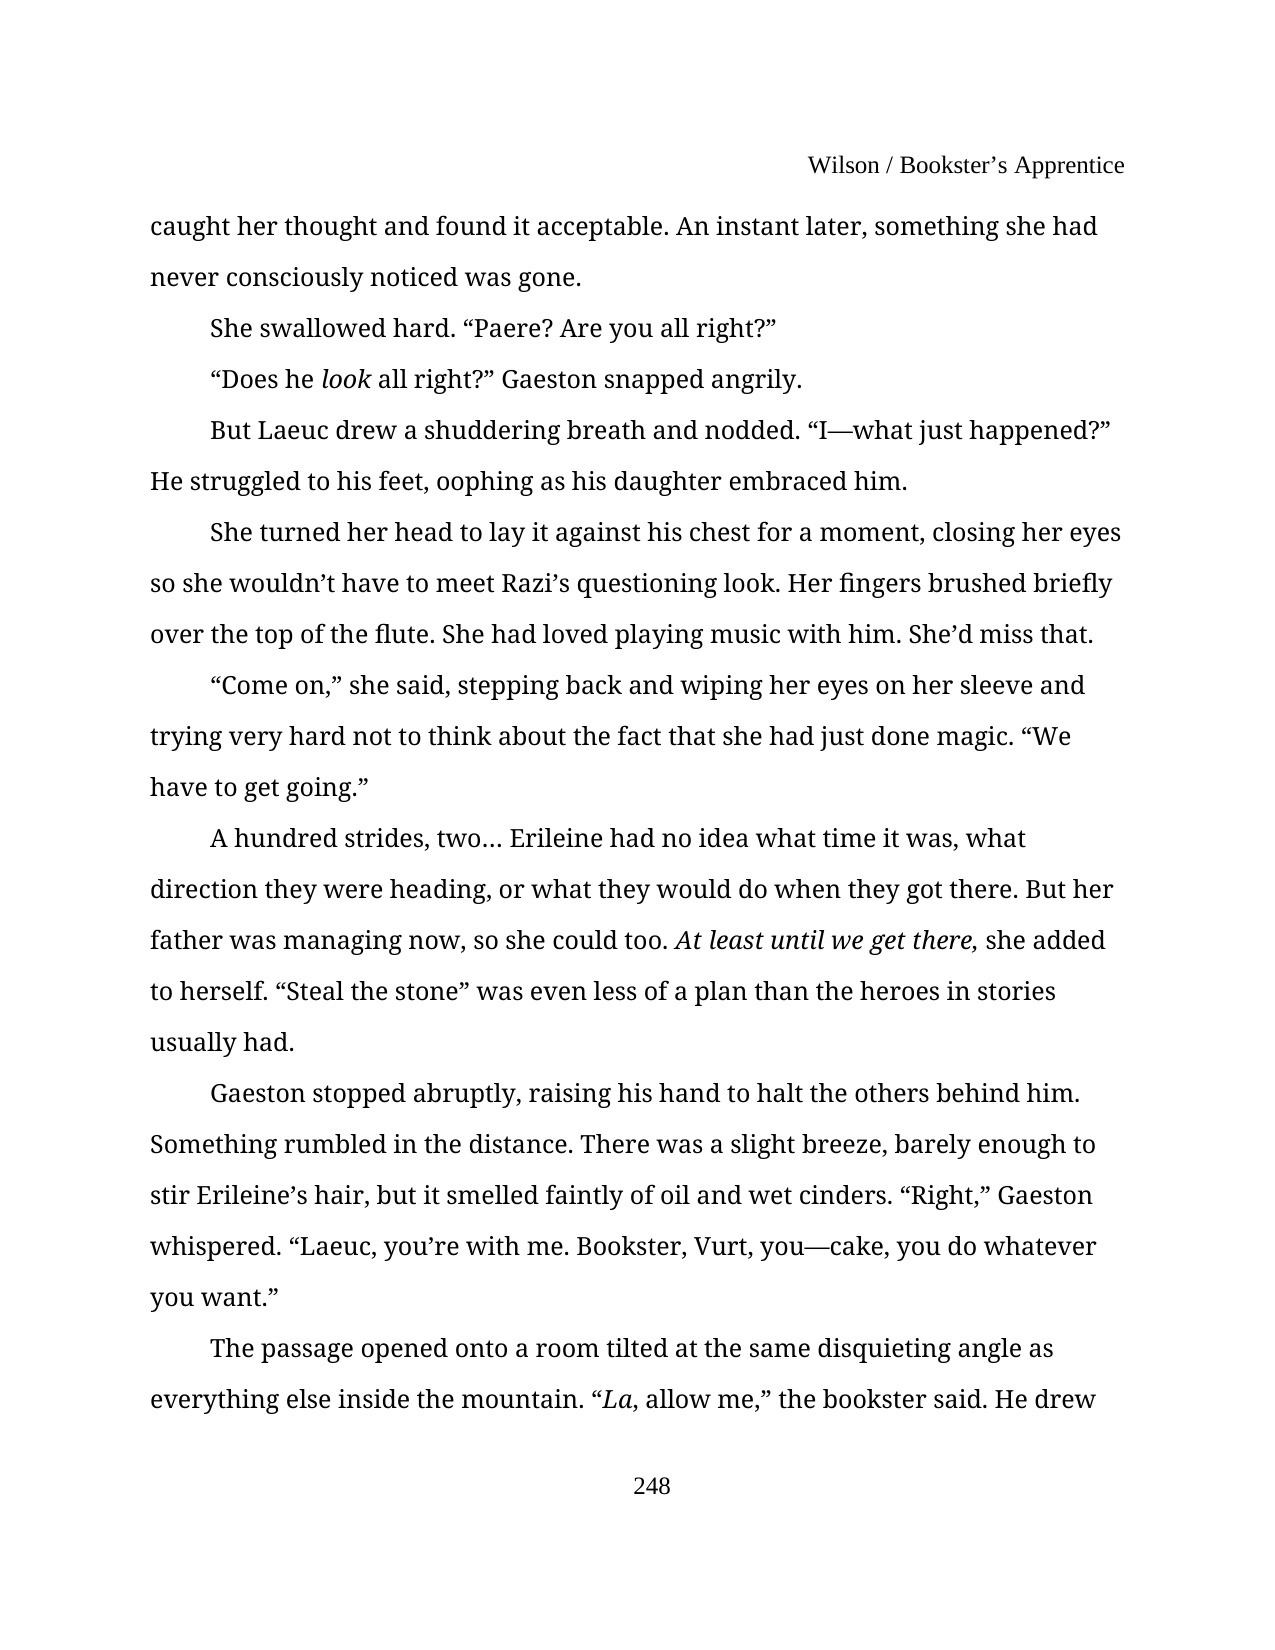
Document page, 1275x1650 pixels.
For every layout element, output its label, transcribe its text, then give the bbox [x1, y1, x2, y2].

text A hundred strides, two… Erileine had no idea what time it was, what direction they were heading, or what they would do when they got there. But her father was managing now, so she could too. At least until we get there, she added to herself. “Steal the stone” was even less of a plan than the heroes in stories usually had. [150, 821, 1125, 1059]
text caught her thought and found it acceptable. An instant later, something she had never consciously noticed was gone. [150, 208, 1125, 293]
text But Laeuc drew a shuddering breath and nodded. “I—what just happened?” He struggled to his feet, oophing as his daughter embraced him. [150, 412, 1125, 497]
text The passage opened onto a room tilted at the same disquieting angle as everything else inside the mountain. “La, allow me,” the bookster said. He drew [150, 1331, 1125, 1416]
text She turned her head to lay it against his chest for a moment, closing her eyes so she wouldn’t have to meet Razi’s questioning look. Her fingers brushed briefly over the top of the flute. She had loved playing music with him. She’d miss that. [150, 514, 1125, 651]
text “Come on,” she said, stepping back and wiping her eyes on her sleeve and trying very hard not to think about the fact that she had just done magic. “We have to get going.” [150, 668, 1125, 804]
text Gaeston stopped abruptly, raising his hand to halt the others behind him. Something rumbled in the distance. There was a slight breeze, barely enough to stir Erileine’s hair, but it smelled faintly of oil and wet cinders. “Right,” Gaeston whispered. “Laeuc, you’re with me. Bookster, Vurt, you—cake, you do whatever you want.” [150, 1076, 1125, 1314]
text She swallowed hard. “Paere? Are you all right?” [150, 310, 1125, 344]
text “Does he look all right?” Gaeston snapped angrily. [150, 361, 1125, 395]
